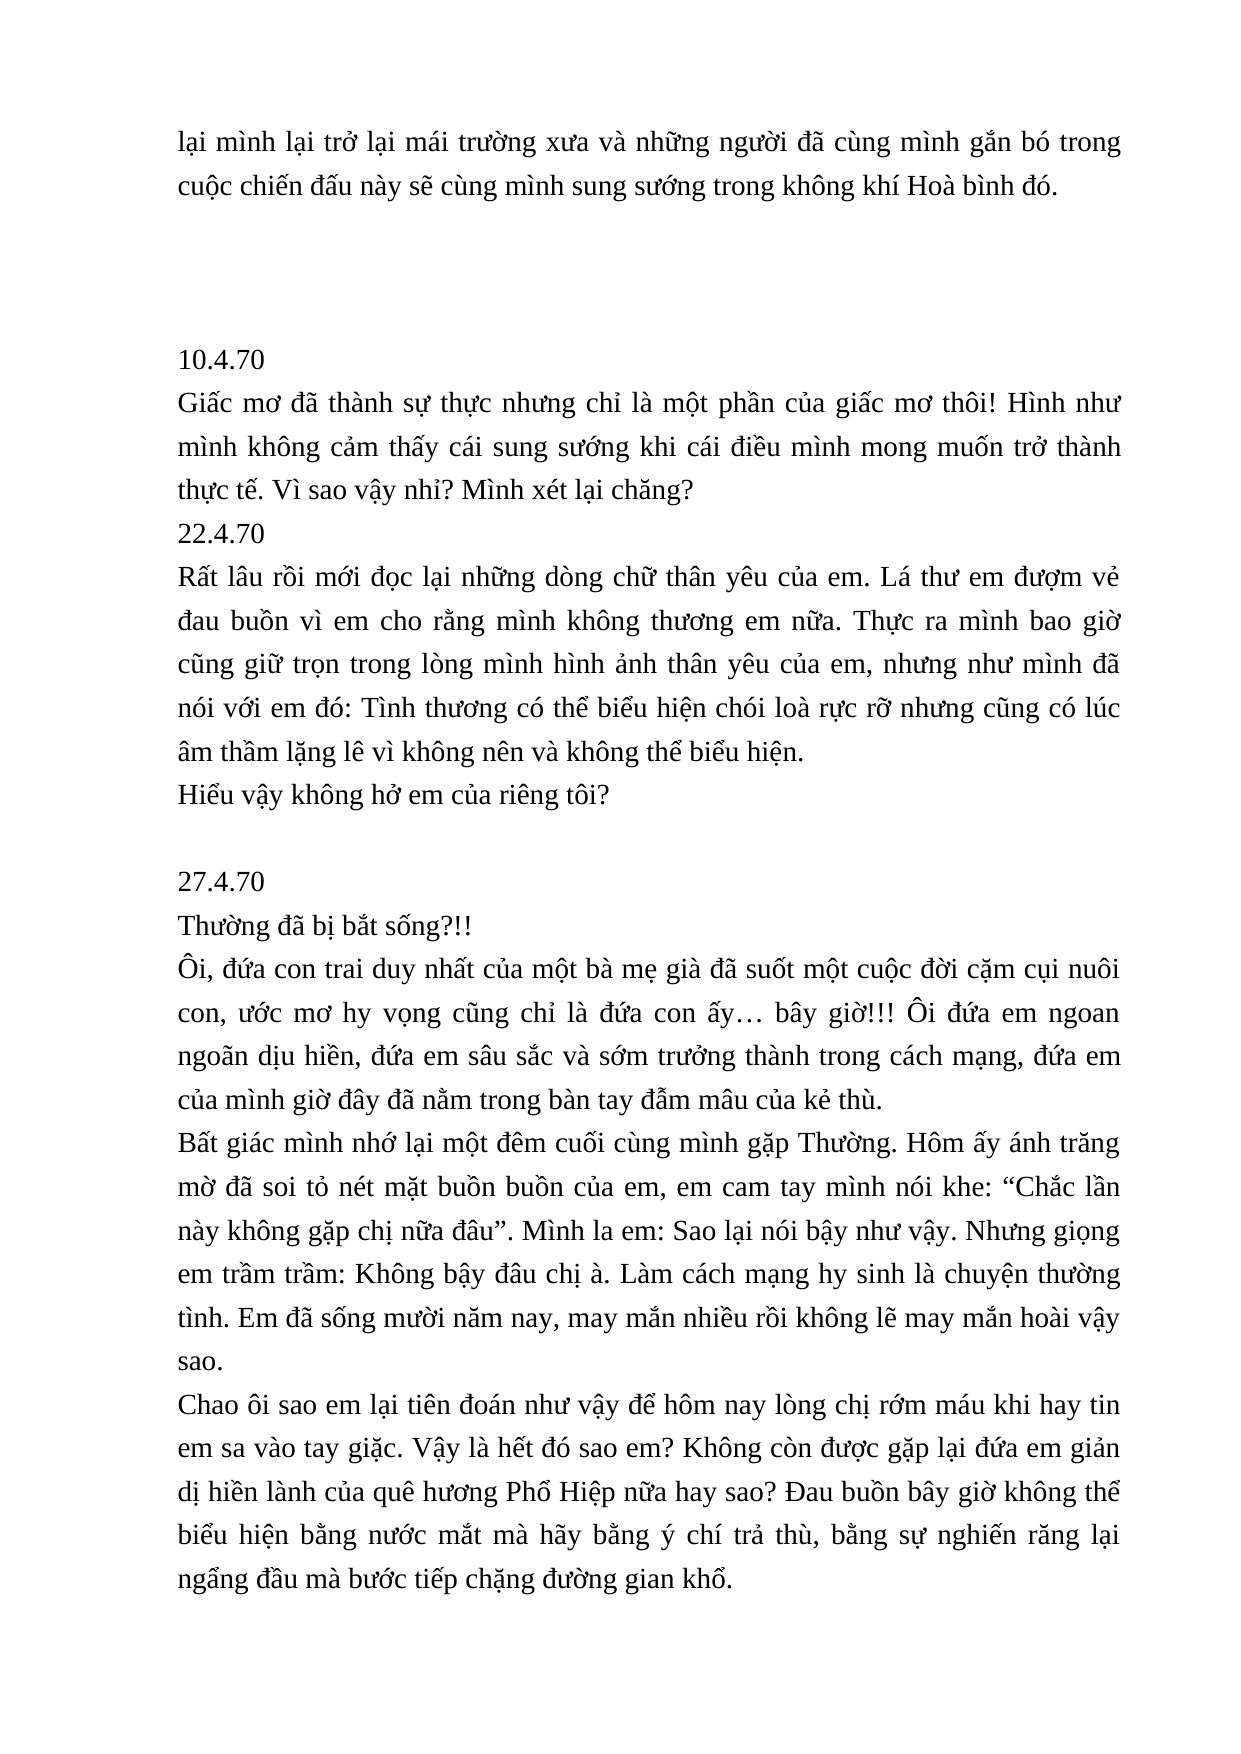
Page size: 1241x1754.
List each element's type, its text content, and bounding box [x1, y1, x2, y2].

text lại mình lại trở lại mái trường xưa và những người đã cùng mình gắn bó trong cuộc chiến đấu này sẽ cùng mình sung sướng trong không khí Hoà bình đó. [177, 124, 1122, 201]
text Thường đã bị bắt sống?!! [177, 908, 1122, 941]
text Hiểu vậy không hở em của riêng tôi? [177, 777, 1122, 811]
text 27.4.70 [177, 864, 1122, 898]
text Giấc mơ đã thành sự thực nhưng chỉ là một phần của giấc mơ thôi! Hình như mình không cảm thấy cái sung sướng khi cái điều mình mong muốn trở thành thực tế. Vì sao vậy nhỉ? Mình xét lại chăng? [177, 385, 1122, 506]
text 22.4.70 [177, 516, 1122, 549]
text 10.4.70 [177, 342, 1122, 375]
text Bất giác mình nhớ lại một đêm cuối cùng mình gặp Thường. Hôm ấy ánh trăng mờ đã soi tỏ nét mặt buồn buồn của em, em cam tay mình nói khe: “Chắc lần này không gặp chị nữa đâu”. Mình la em: Sao lại nói bậy như vậy. Nhưng giọng em trầm trầm: Không bậy đâu chị à. Làm cách mạng hy sinh là chuyện thường tình. Em đã sống mười năm nay, may mắn nhiều rồi không lẽ may mắn hoài vậy sao. [177, 1126, 1122, 1377]
text Chao ôi sao em lại tiên đoán như vậy để hôm nay lòng chị rớm máu khi hay tin em sa vào tay giặc. Vậy là hết đó sao em? Không còn được gặp lại đứa em giản dị hiền lành của quê hương Phổ Hiệp nữa hay sao? Đau buồn bây giờ không thể biểu hiện bằng nước mắt mà hãy bằng ý chí trả thù, bằng sự nghiến răng lại ngẩng đầu mà bước tiếp chặng đường gian khổ. [177, 1387, 1122, 1594]
text Rất lâu rồi mới đọc lại những dòng chữ thân yêu của em. Lá thư em đượm vẻ đau buồn vì em cho rằng mình không thương em nữa. Thực ra mình bao giờ cũng giữ trọn trong lòng mình hình ảnh thân yêu của em, nhưng như mình đã nói với em đó: Tình thương có thể biểu hiện chói loà rực rỡ nhưng cũng có lúc âm thầm lặng lê vì không nên và không thể biểu hiện. [177, 559, 1122, 767]
text Ôi, đứa con trai duy nhất của một bà mẹ già đã suốt một cuộc đời cặm cụi nuôi con, ước mơ hy vọng cũng chỉ là đứa con ấy… bây giờ!!! Ôi đứa em ngoan ngoãn dịu hiền, đứa em sâu sắc và sớm trưởng thành trong cách mạng, đứa em của mình giờ đây đã nằm trong bàn tay đẫm mâu của kẻ thù. [177, 951, 1122, 1116]
